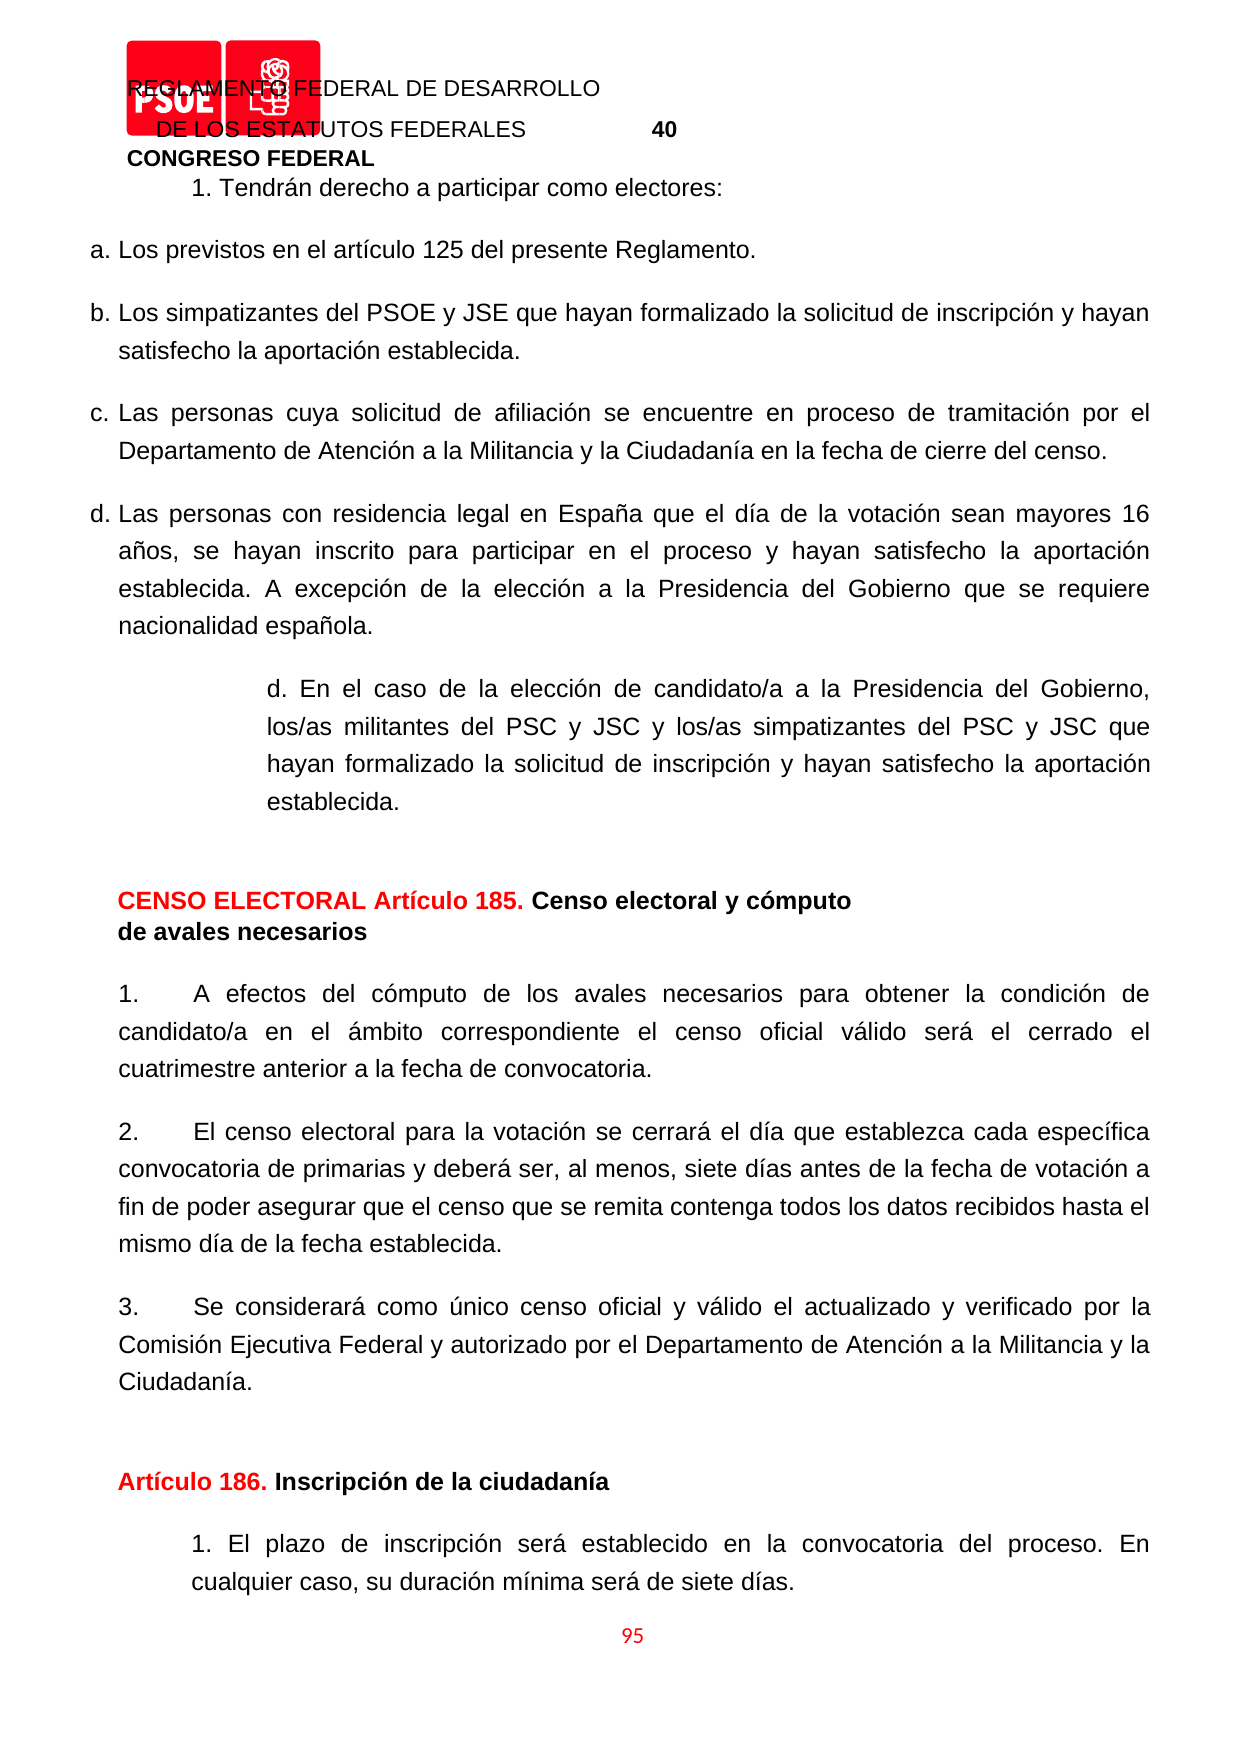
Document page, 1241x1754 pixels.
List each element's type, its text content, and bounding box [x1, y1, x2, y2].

list Los previstos en el artículo 125 del presente Reglamento. [90, 236, 1152, 264]
text d. En el caso de la elección de candidato/a a la Presidencia del Gobierno, los/as militantes del PSC y JSC y los/as simpatizantes del PSC y JSC que hayan formalizado la solicitud de inscripción y hayan satisfecho la aportación establecida. [267, 674, 1152, 816]
list Las personas con residencia legal en España que el día de la votación sean mayores 16 años, se hayan inscrito para participar en el proceso y hayan satisfecho la aportación establecida. A excepción de la elección a la Presidencia del Gobierno que se requiere nacionalidad española. [90, 498, 1152, 640]
list A efectos del cómputo de los avales necesarios para obtener la condición de candidato/a en el ámbito correspondiente el censo oficial válido será el cerrado el cuatrimestre anterior a la fecha de convocatoria. [118, 979, 1152, 1083]
text CENSO ELECTORAL Artículo 185. Censo electoral y cómputo de avales necesarios [117, 886, 852, 946]
text 1. El plazo de inscripción será establecido en la convocatoria del proceso. En cualquier caso, su duración mínima será de siete días. [191, 1529, 1152, 1595]
text 1. Tendrán derecho a participar como electores: [191, 173, 1152, 202]
list Las personas cuya solicitud de afiliación se encuentre en proceso de tramitación por el Departamento de Atención a la Militancia y la Ciudadanía en la fecha de cierre del censo. [90, 398, 1152, 465]
text Artículo 186. Inscripción de la ciudadanía [117, 1467, 1152, 1496]
list Se considerará como único censo oficial y válido el actualizado y verificado por la Comisión Ejecutiva Federal y autorizado por el Departamento de Atención a la Militancia y la Ciudadanía. [118, 1292, 1152, 1396]
list Los simpatizantes del PSOE y JSE que hayan formalizado la solicitud de inscripción y hayan satisfecho la aportación establecida. [90, 298, 1152, 364]
list El censo electoral para la votación se cerrará el día que establezca cada específica convocatoria de primarias y deberá ser, al menos, siete días antes de la fecha de votación a fin de poder asegurar que el censo que se remita contenga todos los datos recibidos hasta el mismo día de la fecha establecida. [118, 1117, 1152, 1258]
